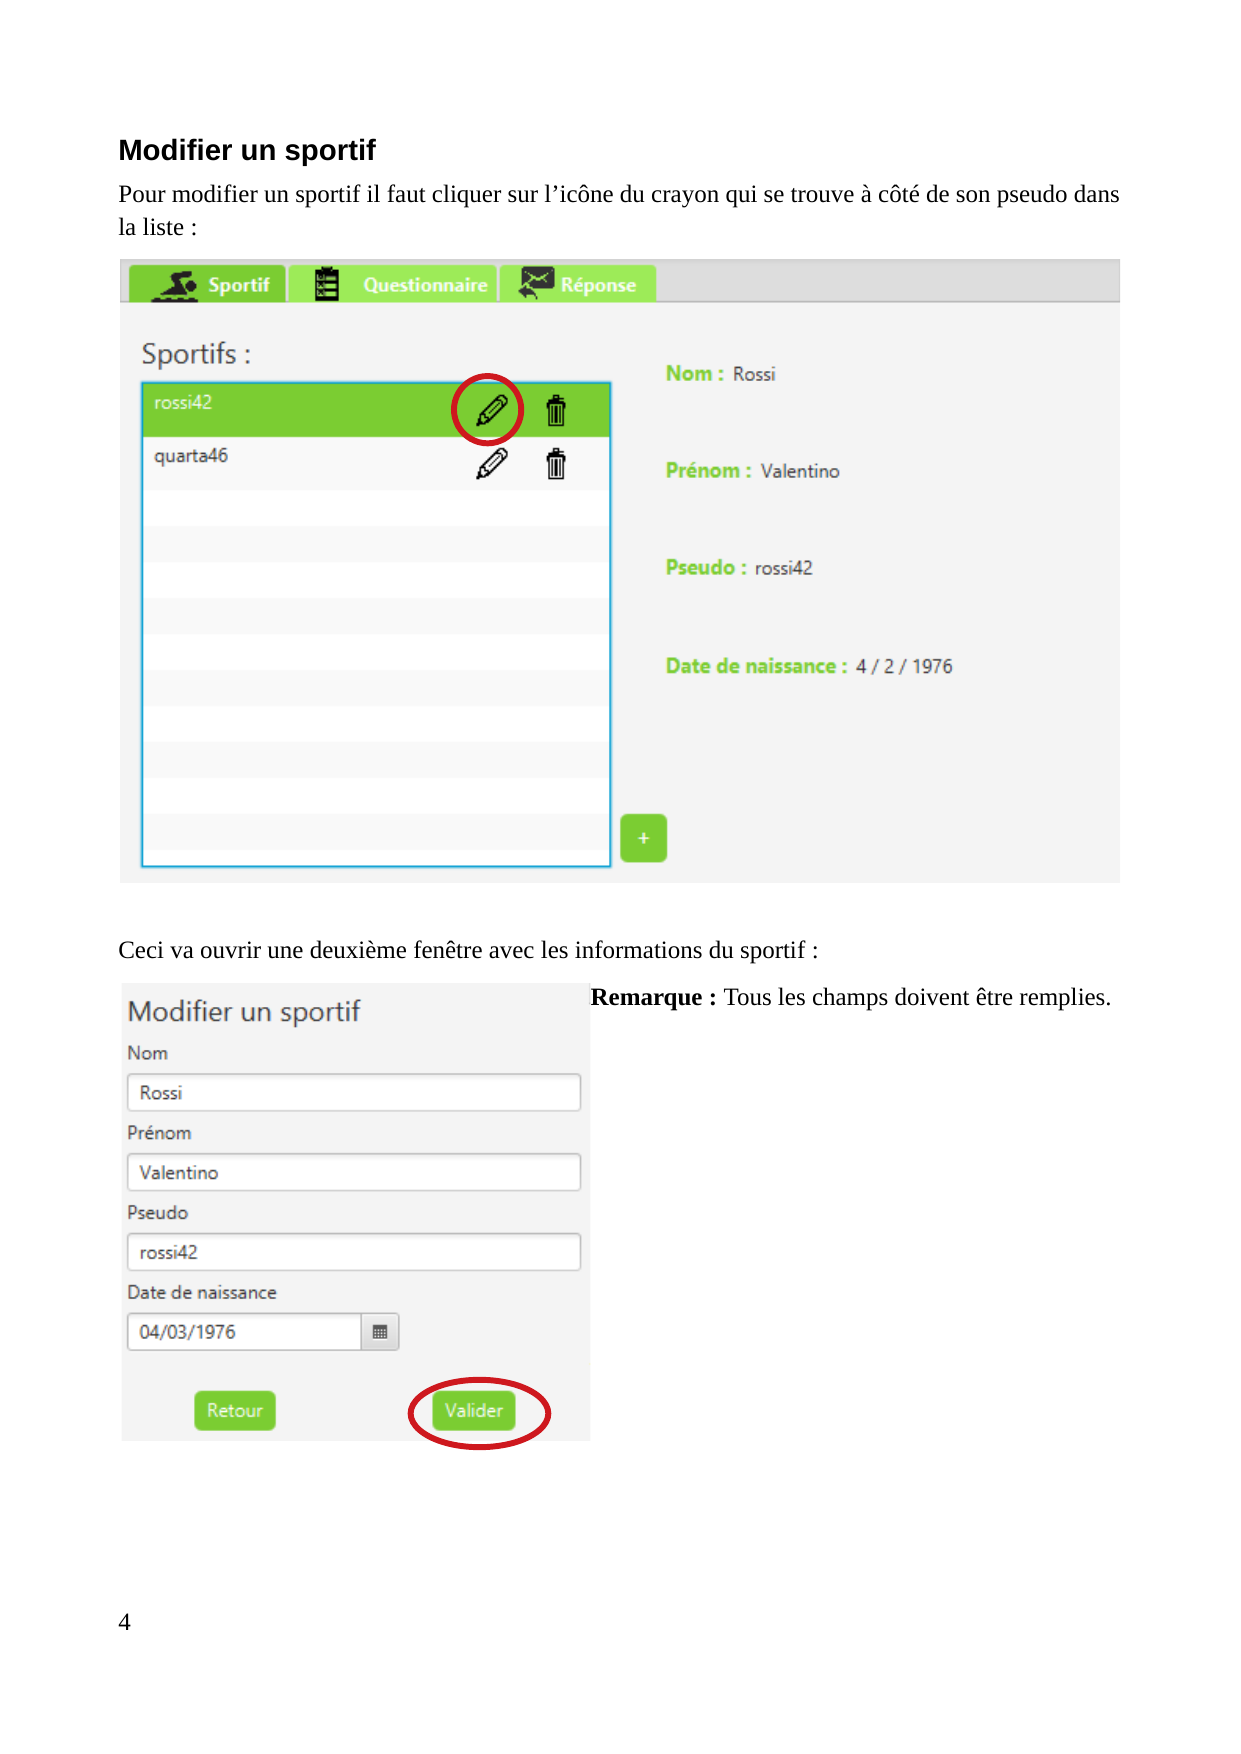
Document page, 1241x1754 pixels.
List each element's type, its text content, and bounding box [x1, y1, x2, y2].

subtitle Modifier un sportif [118, 133, 1122, 166]
picture [414, 1383, 545, 1441]
text Remarque : Tous les champs doivent être remplies. [118, 982, 1122, 1011]
picture [120, 259, 1121, 883]
text Pour modifier un sportif il faut cliquer sur l’icône du crayon qui se trouve à côté de son pseudo dans la liste : [118, 179, 1122, 241]
text Ceci va ouvrir une deuxième fenêtre avec les informations du sportif : [118, 935, 1122, 964]
picture [121, 983, 591, 1441]
